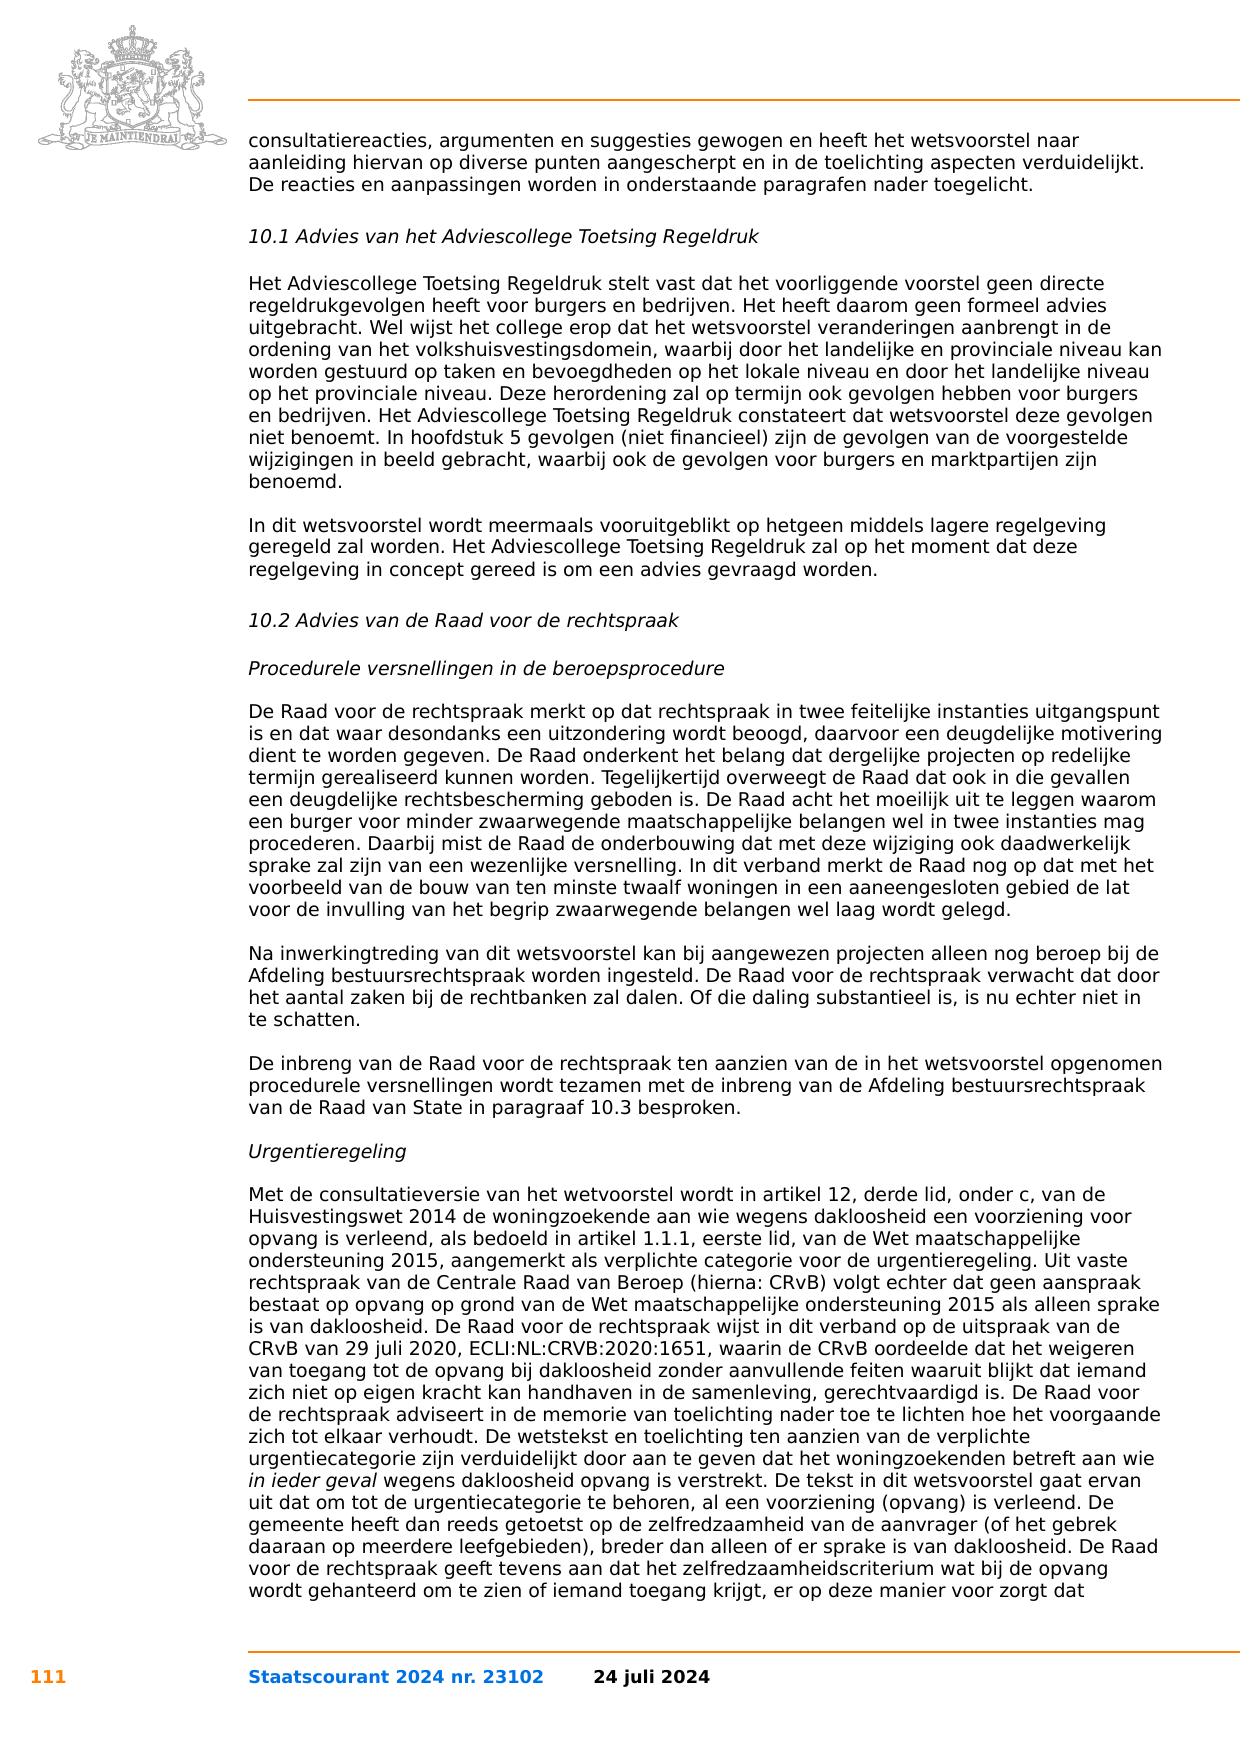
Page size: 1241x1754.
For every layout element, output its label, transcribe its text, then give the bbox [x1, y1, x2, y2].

text Na inwerkingtreding van dit wetsvoorstel kan bij aangewezen projecten alleen nog beroep bij de Afdeling bestuursrechtspraak worden ingesteld. De Raad voor de rechtspraak verwacht dat door het aantal zaken bij de rechtbanken zal dalen. Of die daling substantieel is, is nu echter niet in te schatten. [248, 943, 1163, 1031]
subtitle Procedurele versnellingen in de beroepsprocedure [248, 657, 1163, 679]
text De Raad voor de rechtspraak merkt op dat rechtspraak in twee feitelijke instanties uitgangspunt is en dat waar desondanks een uitzondering wordt beoogd, daarvoor een deugdelijke motivering dient te worden gegeven. De Raad onderkent het belang dat dergelijke projecten op redelijke termijn gerealiseerd kunnen worden. Tegelijkertijd overweegt de Raad dat ook in die gevallen een deugdelijke rechtsbescherming geboden is. De Raad acht het moeilijk uit te leggen waarom een burger voor minder zwaarwegende maatschappelijke belangen wel in twee instanties mag procederen. Daarbij mist de Raad de onderbouwing dat met deze wijziging ook daadwerkelijk sprake zal zijn van een wezenlijke versnelling. In dit verband merkt de Raad nog op dat met het voorbeeld van de bouw van ten minste twaalf woningen in een aaneengesloten gebied de lat voor de invulling van het begrip zwaarwegende belangen wel laag wordt gelegd. [248, 701, 1163, 921]
text In dit wetsvoorstel wordt meermaals vooruitgeblikt op hetgeen middels lagere regelgeving geregeld zal worden. Het Adviescollege Toetsing Regeldruk zal op het moment dat deze regelgeving in concept gereed is om een advies gevraagd worden. [248, 514, 1163, 580]
text De inbreng van de Raad voor de rechtspraak ten aanzien van de in het wetsvoorstel opgenomen procedurele versnellingen wordt tezamen met de inbreng van de Afdeling bestuursrechtspraak van de Raad van State in paragraaf 10.3 besproken. [248, 1053, 1163, 1119]
subtitle 10.1 Advies van het Adviescollege Toetsing Regeldruk [248, 226, 1163, 248]
picture [38, 25, 227, 150]
text Het Adviescollege Toetsing Regeldruk stelt vast dat het voorliggende voorstel geen directe regeldrukgevolgen heeft voor burgers en bedrijven. Het heeft daarom geen formeel advies uitgebracht. Wel wijst het college erop dat het wetsvoorstel veranderingen aanbrengt in de ordening van het volkshuisvestingsdomein, waarbij door het landelijke en provinciale niveau kan worden gestuurd op taken en bevoegdheden op het lokale niveau en door het landelijke niveau op het provinciale niveau. Deze herordening zal op termijn ook gevolgen hebben voor burgers en bedrijven. Het Adviescollege Toetsing Regeldruk constateert dat wetsvoorstel deze gevolgen niet benoemt. In hoofdstuk 5 gevolgen (niet financieel) zijn de gevolgen van de voorgestelde wijzigingen in beeld gebracht, waarbij ook de gevolgen voor burgers en marktpartijen zijn benoemd. [248, 273, 1163, 493]
subtitle 10.2 Advies van de Raad voor de rechtspraak [248, 610, 1163, 632]
text Met de consultatieversie van het wetvoorstel wordt in artikel 12, derde lid, onder c, van de Huisvestingswet 2014 de woningzoekende aan wie wegens dakloosheid een voorziening voor opvang is verleend, als bedoeld in artikel 1.1.1, eerste lid, van de Wet maatschappelijke ondersteuning 2015, aangemerkt als verplichte categorie voor de urgentieregeling. Uit vaste rechtspraak van de Centrale Raad van Beroep (hierna: CRvB) volgt echter dat geen aanspraak bestaat op opvang op grond van de Wet maatschappelijke ondersteuning 2015 als alleen sprake is van dakloosheid. De Raad voor de rechtspraak wijst in dit verband op de uitspraak van de CRvB van 29 juli 2020, ECLI:NL:CRVB:2020:1651, waarin de CRvB oordeelde dat het weigeren van toegang tot de opvang bij dakloosheid zonder aanvullende feiten waaruit blijkt dat iemand zich niet op eigen kracht kan handhaven in de samenleving, gerechtvaardigd is. De Raad voor de rechtspraak adviseert in de memorie van toelichting nader toe te lichten hoe het voorgaande zich tot elkaar verhoudt. De wetstekst en toelichting ten aanzien van de verplichte urgentiecategorie zijn verduidelijkt door aan te geven dat het woningzoekenden betreft aan wie in ieder geval wegens dakloosheid opvang is verstrekt. De tekst in dit wetsvoorstel gaat ervan uit dat om tot de urgentiecategorie te behoren, al een voorziening (opvang) is verleend. De gemeente heeft dan reeds getoetst op de zelfredzaamheid van de aanvrager (of het gebrek daaraan op meerdere leefgebieden), breder dan alleen of er sprake is van dakloosheid. De Raad voor de rechtspraak geeft tevens aan dat het zelfredzaamheidscriterium wat bij de opvang wordt gehanteerd om te zien of iemand toegang krijgt, er op deze manier voor zorgt dat [248, 1184, 1163, 1602]
subtitle Urgentieregeling [248, 1141, 1163, 1162]
text consultatiereacties, argumenten en suggesties gewogen en heeft het wetsvoorstel naar aanleiding hiervan op diverse punten aangescherpt en in de toelichting aspecten verduidelijkt. De reacties en aanpassingen worden in onderstaande paragrafen nader toegelicht. [248, 130, 1163, 196]
